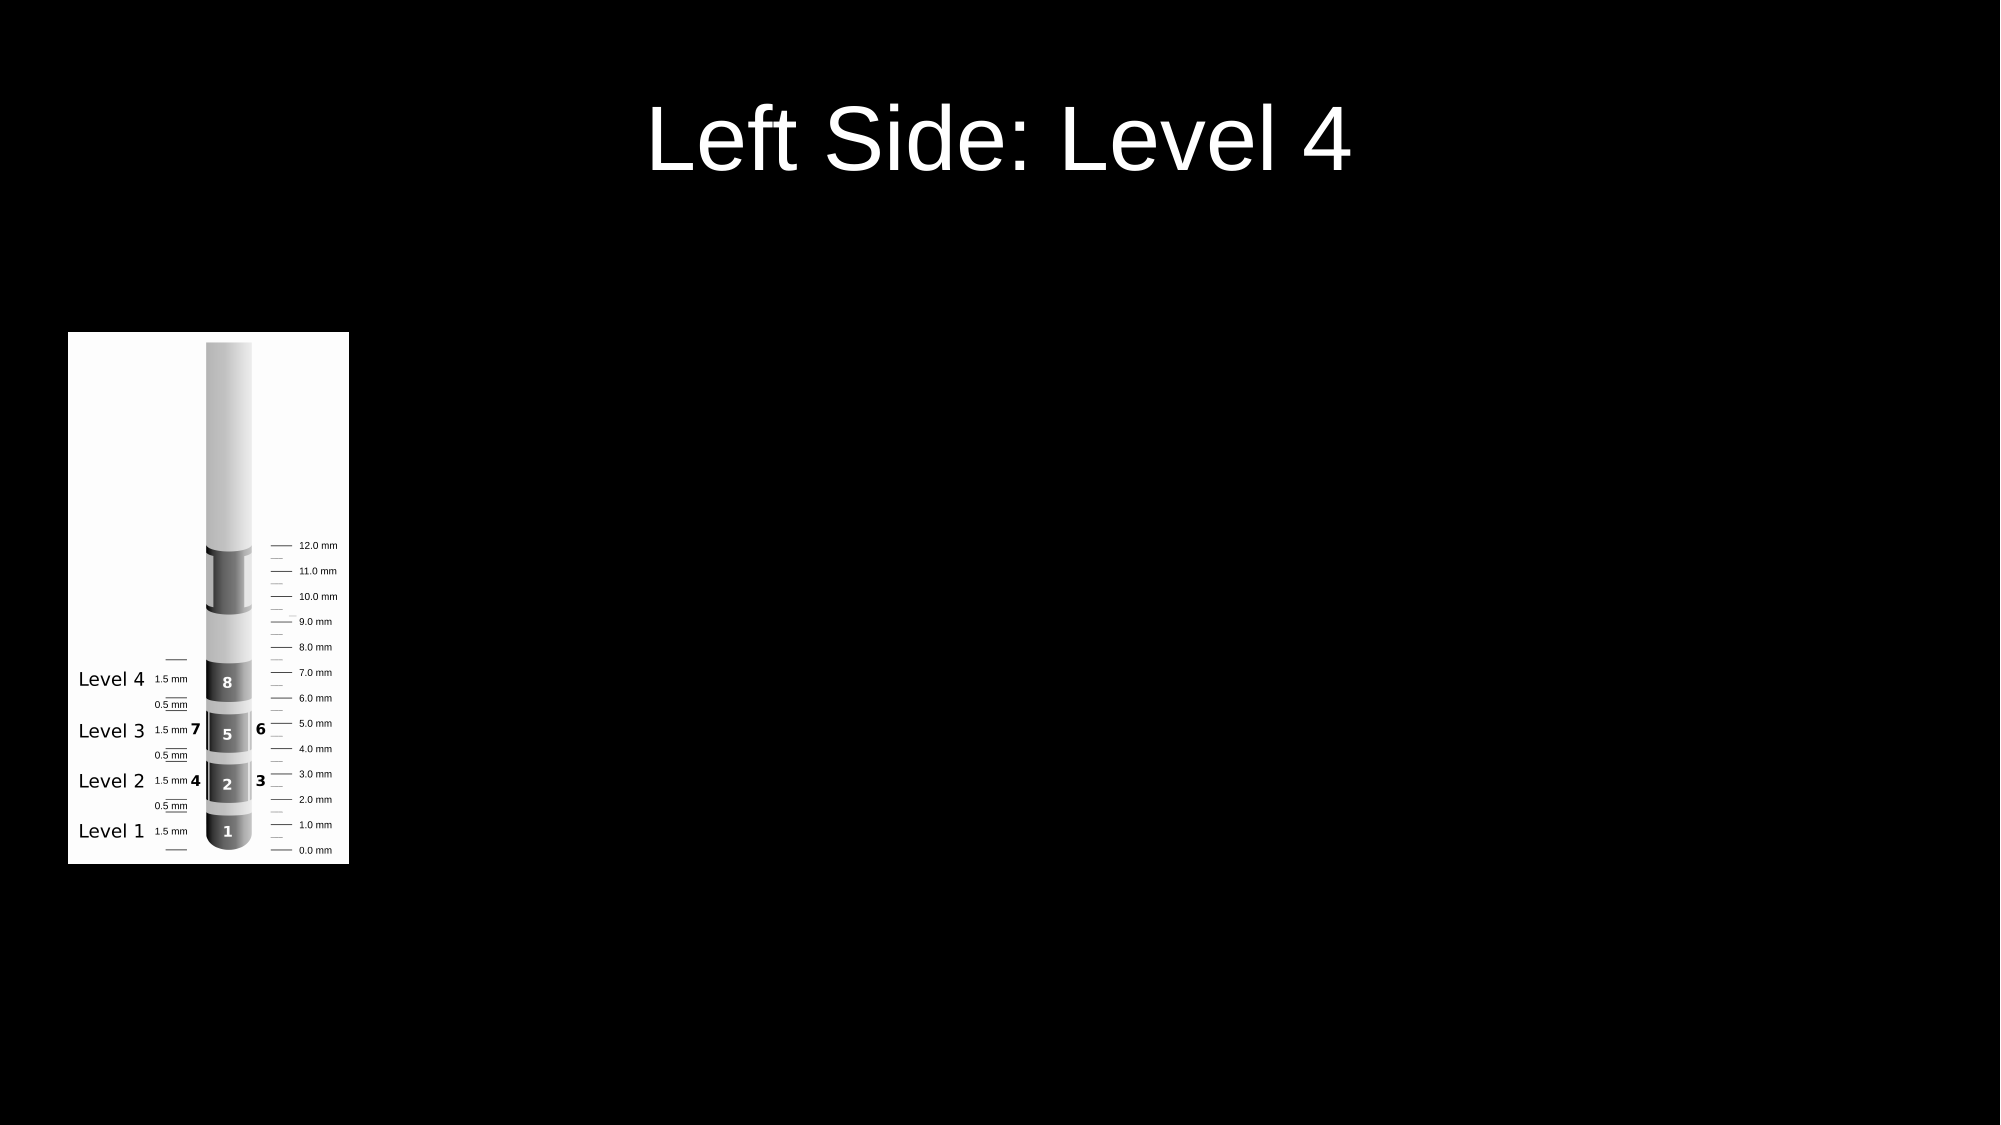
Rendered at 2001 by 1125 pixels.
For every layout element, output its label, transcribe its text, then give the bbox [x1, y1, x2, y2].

title Left Side: Level 4 [99, 44, 1900, 233]
picture [68, 332, 349, 864]
